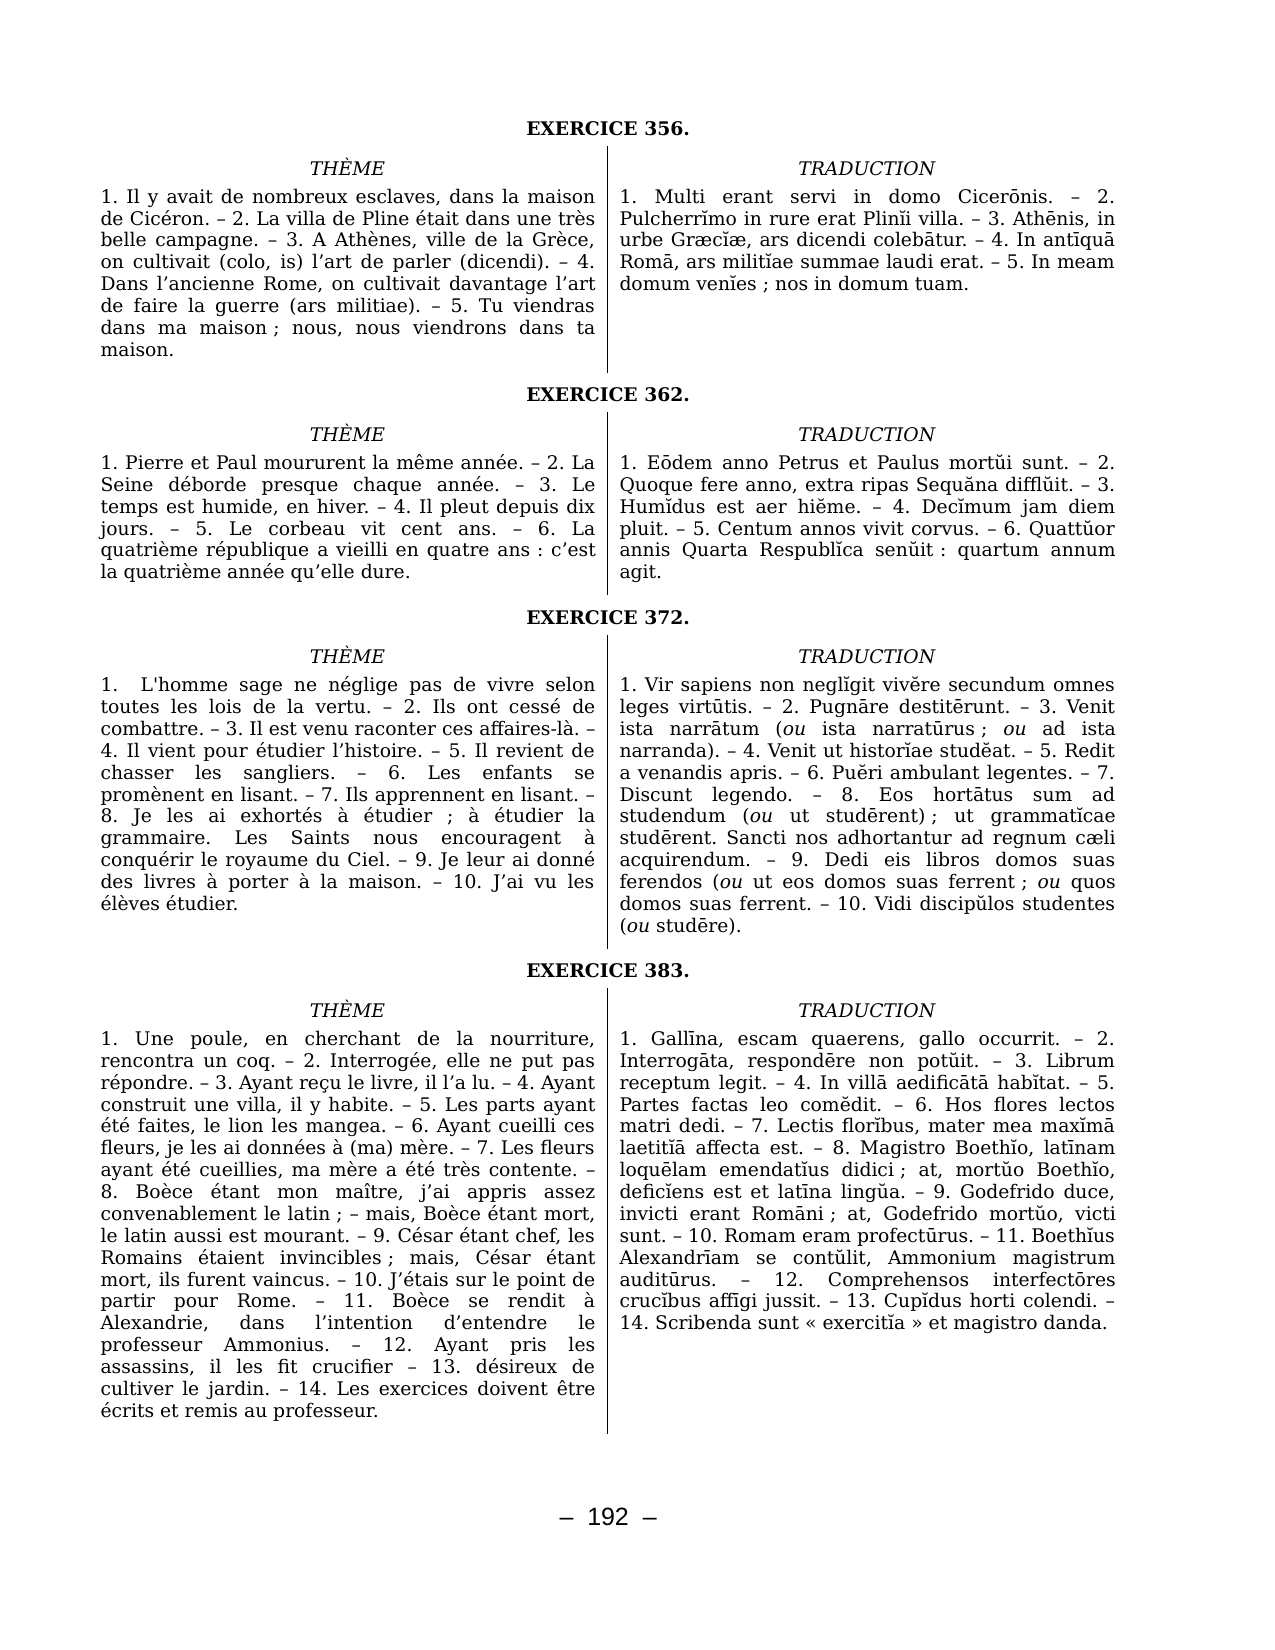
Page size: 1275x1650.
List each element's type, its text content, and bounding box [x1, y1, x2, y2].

table_header TRADUCTION 1. Vir sapiens non neglĭgit vivĕre secundum omnes leges virtūtis. – 2. Pugnāre destitērunt. – 3. Venit ista narrātum (ou ista narratūrus ; ou ad ista narranda). – 4. Venit ut historĭae studĕat. – 5. Redit a venandis apris. – 6. Puĕri ambulant legentes. – 7. Discunt legendo. – 8. Eos hortātus sum ad studendum (ou ut studērent) ; ut grammatĭcae studērent. Sancti nos adhortantur ad regnum cæli acquirendum. – 9. Dedi eis libros domos suas ferendos (ou ut eos domos suas ferrent ; ou quos domos suas ferrent. – 10. Vidi discipŭlos studentes (ou studēre). [608, 635, 1127, 948]
table_header THÈME 1. L'homme sage ne néglige pas de vivre selon toutes les lois de la vertu. – 2. Ils ont cessé de combattre. – 3. Il est venu raconter ces affaires-là. – 4. Il vient pour étudier l’histoire. – 5. Il revient de chasser les sangliers. – 6. Les enfants se promènent en lisant. – 7. Ils apprennent en lisant. – 8. Je les ai exhortés à étudier ; à étudier la grammaire. Les Saints nous encouragent à conquérir le royaume du Ciel. – 9. Je leur ai donné des livres à porter à la maison. – 10. J’ai vu les élèves étudier. [89, 635, 607, 948]
text EXERCICE 356. [88, 118, 1127, 140]
table_header THÈME 1. Il y avait de nombreux esclaves, dans la maison de Cicéron. – 2. La villa de Pline était dans une très belle campagne. – 3. A Athènes, ville de la Grèce, on cultivait (colo, is) l’art de parler (dicendi). – 4. Dans l’ancienne Rome, on cultivait davantage l’art de faire la guerre (ars militiae). – 5. Tu viendras dans ma maison ; nous, nous viendrons dans ta maison. [89, 146, 607, 372]
table_header THÈME 1. Pierre et Paul moururent la même année. – 2. La Seine déborde presque chaque année. – 3. Le temps est humide, en hiver. – 4. Il pleut depuis dix jours. – 5. Le corbeau vit cent ans. – 6. La quatrième république a vieilli en quatre ans : c’est la quatrième année qu’elle dure. [89, 412, 607, 595]
text EXERCICE 372. [88, 607, 1127, 629]
table_header TRADUCTION 1. Eōdem anno Petrus et Paulus mortŭi sunt. – 2. Quoque fere anno, extra ripas Sequăna difflŭit. – 3. Humĭdus est aer hiĕme. – 4. Decĭmum jam diem pluit. – 5. Centum annos vivit corvus. – 6. Quattŭor annis Quarta Respublĭca senŭit : quartum annum agit. [608, 412, 1127, 595]
table_header TRADUCTION 1. Multi erant servi in domo Cicerōnis. – 2. Pulcherrĭmo in rure erat Plinĭi villa. – 3. Athēnis, in urbe Græcĭæ, ars dicendi colebātur. – 4. In antīquā Romā, ars militĭae summae laudi erat. – 5. In meam domum venĭes ; nos in domum tuam. [608, 146, 1127, 372]
table_header TRADUCTION 1. Gallīna, escam quaerens, gallo occurrit. – 2. Interrogāta, respondēre non potŭit. – 3. Librum receptum legit. – 4. In villā aedificātā habĭtat. – 5. Partes factas leo comĕdit. – 6. Hos flores lectos matri dedi. – 7. Lectis florĭbus, mater mea maxĭmā laetitĭā affecta est. – 8. Magistro Boethĭo, latīnam loquēlam emendatĭus didici ; at, mortŭo Boethĭo, deficĭens est et latīna lingŭa. – 9. Godefrido duce, invicti erant Romāni ; at, Godefrido mortŭo, victi sunt. – 10. Romam eram profectūrus. – 11. Boethĭus Alexandrīam se contŭlit, Ammonium magistrum auditūrus. – 12. Comprehensos interfectōres crucĭbus affīgi jussit. – 13. Cupĭdus horti colendi. – 14. Scribenda sunt « exercitĭa » et magistro danda. [608, 988, 1127, 1433]
text EXERCICE 383. [88, 960, 1127, 982]
text EXERCICE 362. [88, 384, 1127, 406]
table_header THÈME 1. Une poule, en cherchant de la nourriture, rencontra un coq. – 2. Interrogée, elle ne put pas répondre. – 3. Ayant reçu le livre, il l’a lu. – 4. Ayant construit une villa, il y habite. – 5. Les parts ayant été faites, le lion les mangea. – 6. Ayant cueilli ces fleurs, je les ai données à (ma) mère. – 7. Les fleurs ayant été cueillies, ma mère a été très contente. – 8. Boèce étant mon maître, j’ai appris assez convenablement le latin ; – mais, Boèce étant mort, le latin aussi est mourant. – 9. César étant chef, les Romains étaient invincibles ; mais, César étant mort, ils furent vaincus. – 10. J’étais sur le point de partir pour Rome. – 11. Boèce se rendit à Alexandrie, dans l’intention d’entendre le professeur Ammonius. – 12. Ayant pris les assassins, il les fit crucifier – 13. désireux de cultiver le jardin. – 14. Les exercices doivent être écrits et remis au professeur. [89, 988, 607, 1433]
